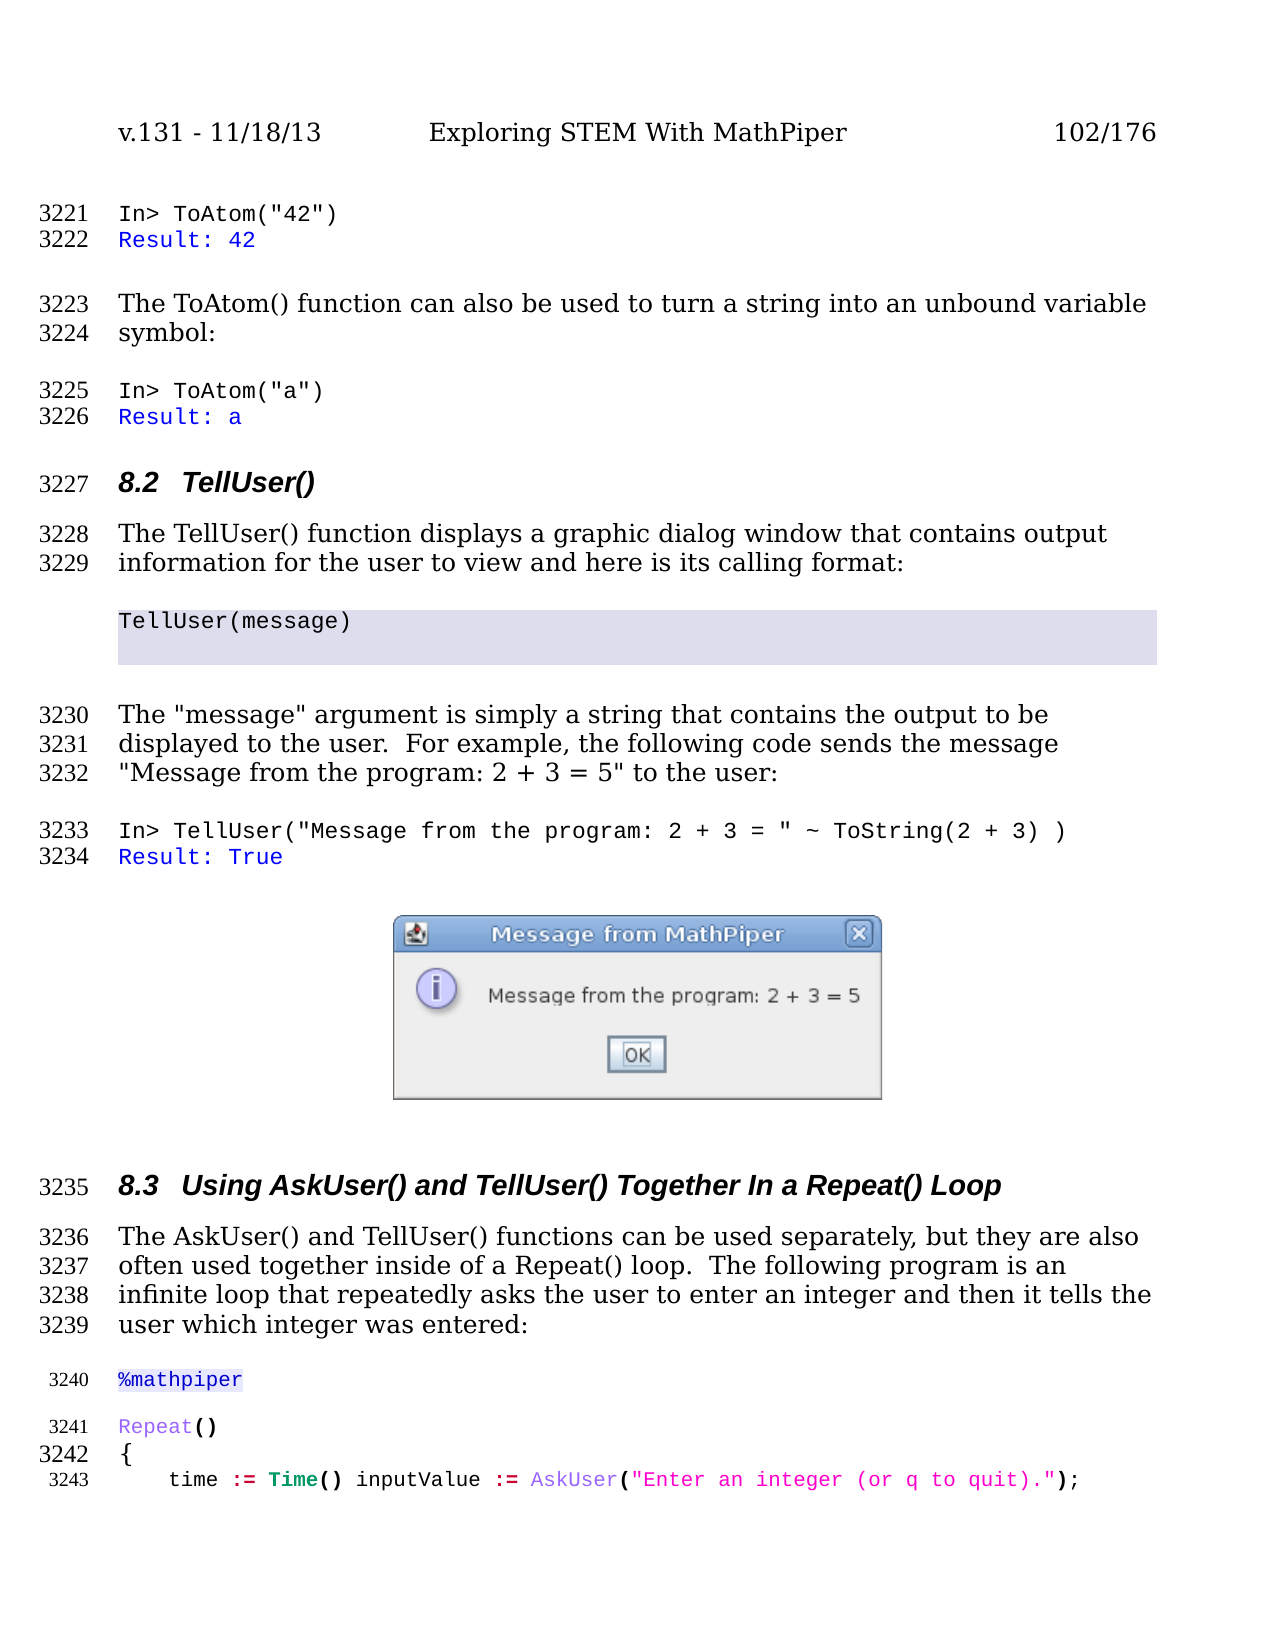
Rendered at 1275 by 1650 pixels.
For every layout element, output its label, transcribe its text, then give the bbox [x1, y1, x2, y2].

text time := Time() inputValue := AskUser("Enter an integer (or q to quit)."); [118, 1469, 1157, 1492]
text Result: 42 [118, 229, 1157, 254]
text The TellUser() function displays a graphic dialog window that contains output information for the user to view and here is its calling format: [118, 519, 1157, 577]
text { [118, 1440, 1157, 1469]
text In> ToAtom("a") [118, 380, 1157, 406]
picture [393, 915, 883, 1100]
table_header TellUser(message) [118, 610, 1157, 665]
text In> ToAtom("42") [118, 203, 1157, 229]
subtitle TellUser() [118, 465, 1157, 498]
text Result: a [118, 406, 1157, 432]
text %mathpiper [118, 1369, 1157, 1392]
subtitle Using AskUser() and TellUser() Together In a Repeat() Loop [118, 1168, 1157, 1201]
text The AskUser() and TellUser() functions can be used separately, but they are also often used together inside of a Repeat() loop. The following program is an infinite loop that repeatedly asks the user to enter an integer and then it tells the user which integer was entered: [118, 1222, 1157, 1339]
text Result: True [118, 845, 1157, 871]
text Repeat() [118, 1416, 1157, 1440]
text The "message" argument is simply a string that contains the output to be displayed to the user. For example, the following code sends the message "Message from the program: 2 + 3 = 5" to the user: [118, 700, 1157, 787]
text In> TellUser("Message from the program: 2 + 3 = " ~ ToString(2 + 3) ) [118, 819, 1157, 845]
text The ToAtom() function can also be used to turn a string into an unbound variable symbol: [118, 289, 1157, 348]
